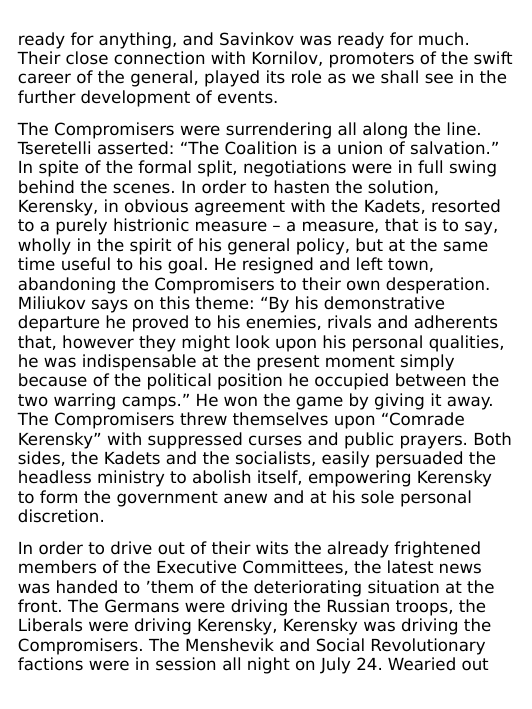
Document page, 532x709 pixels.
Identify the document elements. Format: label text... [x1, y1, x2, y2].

text In order to drive out of their wits the already frightened members of the Executive Committees, the latest news was handed to ’them of the deteriorating situation at the front. The Germans were driving the Russian troops, the Liberals were driving Kerensky, Kerensky was driving the Compromisers. The Menshevik and Social Revolutionary factions were in session all night on July 24. Wearied out [18, 539, 514, 674]
text The Compromisers were surrendering all along the line. Tseretelli asserted: “The Coalition is a union of salvation.” In spite of the formal split, negotiations were in full swing behind the scenes. In order to hasten the solution, Kerensky, in obvious agreement with the Kadets, resorted to a purely histrionic measure – a measure, that is to say, wholly in the spirit of his general policy, but at the same time useful to his goal. He resigned and left town, abandoning the Compromisers to their own desperation. Miliukov says on this theme: “By his demonstrative departure he proved to his enemies, rivals and adherents that, however they might look upon his personal qualities, he was indispensable at the present moment simply because of the political position he occupied between the two warring camps.” He won the game by giving it away. The Compromisers threw themselves upon “Comrade Kerensky” with suppressed curses and public prayers. Both sides, the Kadets and the socialists, easily persuaded the headless ministry to abolish itself, empowering Kerensky to form the government anew and at his sole personal discretion. [18, 119, 514, 526]
text ready for anything, and Savinkov was ready for much. Their close connection with Kornilov, promoters of the swift career of the general, played its role as we shall see in the further development of events. [18, 29, 514, 107]
